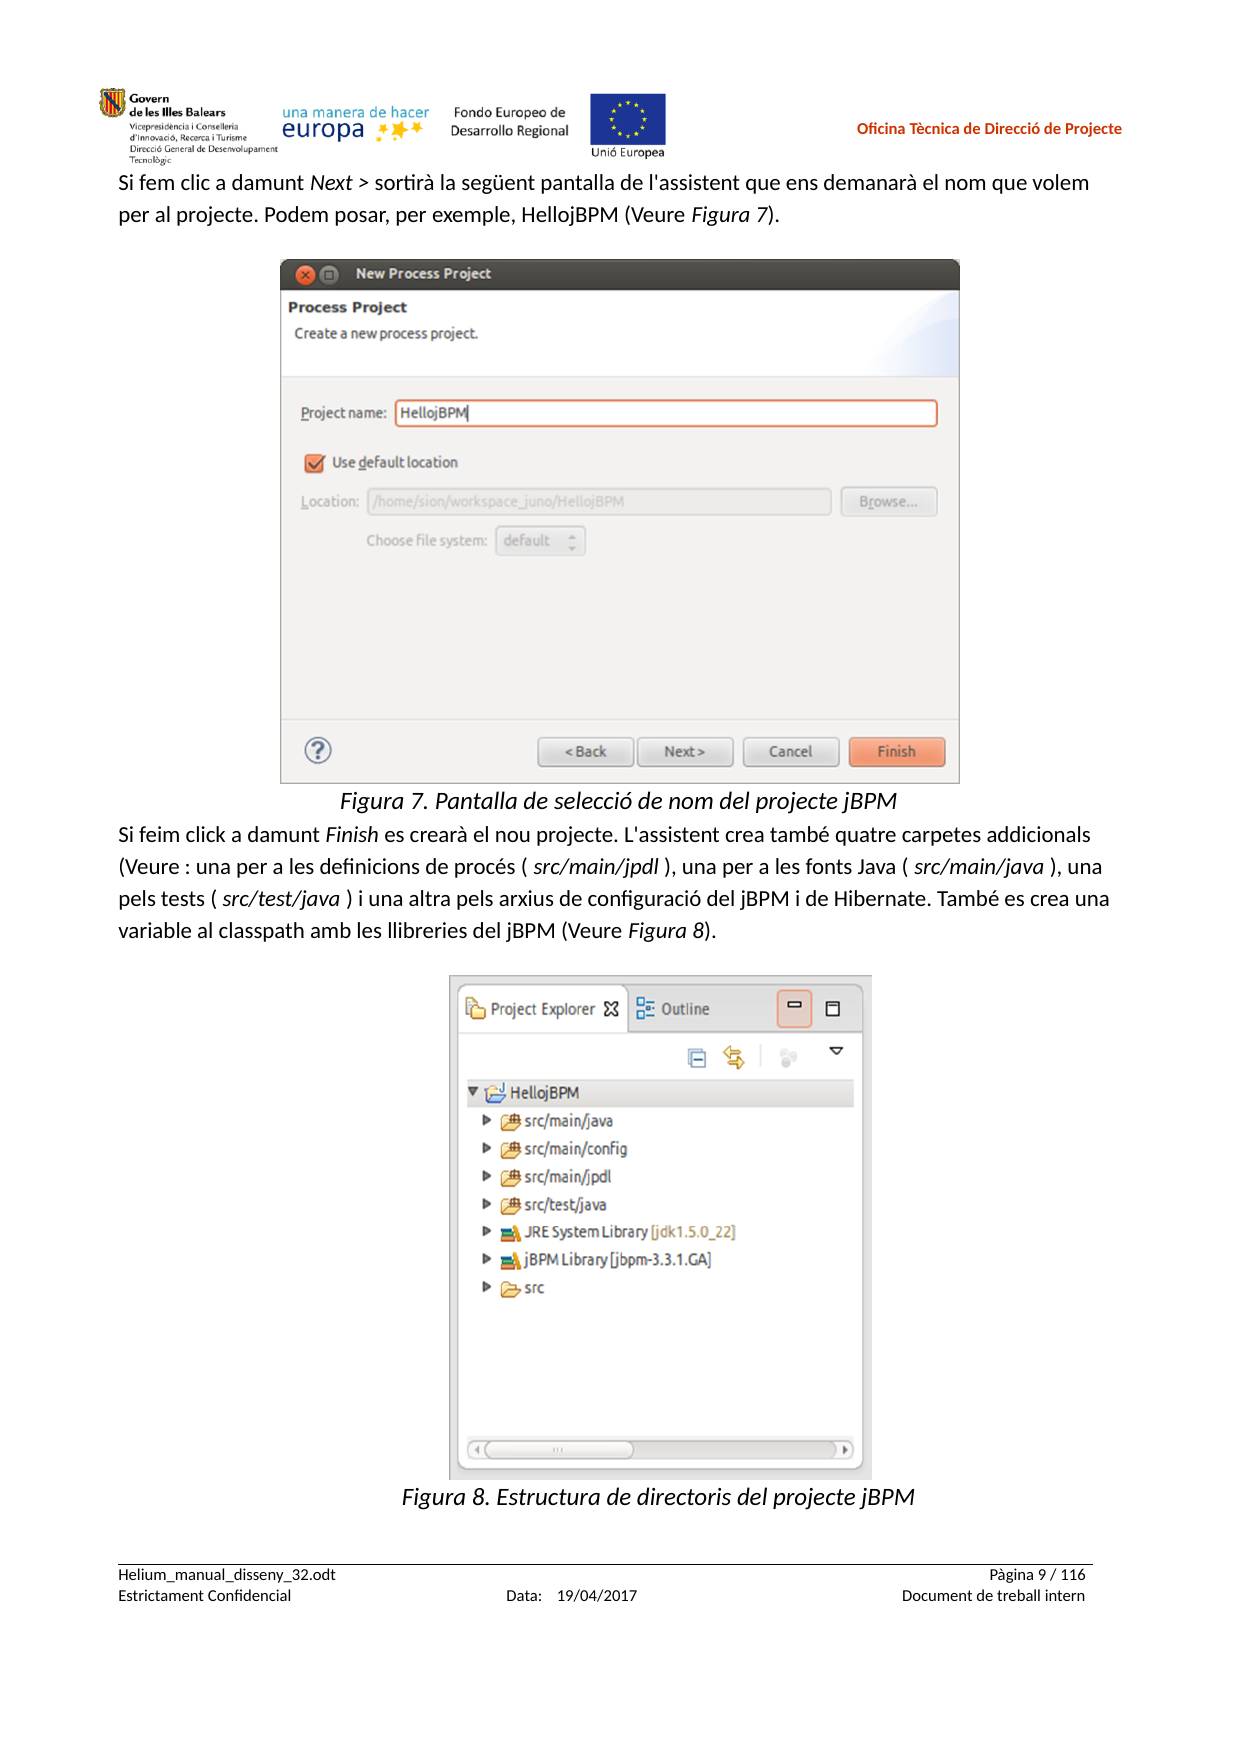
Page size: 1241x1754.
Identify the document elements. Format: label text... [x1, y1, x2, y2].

picture [447, 973, 873, 1481]
picture [278, 257, 962, 786]
text Si feim click a damunt Finish es crearà el nou projecte. L'assistent crea també quatre carpetes addicionals (Veure : una per a les definicions de procés ( src/main/jpdl ), una per a les fonts Java ( src/main/java ), una pels tests ( src/test/java ) i una altra pels arxius de configuració del jBPM i de Hibernate. També es crea una variable al classpath amb les llibreries del jBPM (Veure Figura 8). [118, 783, 1122, 944]
text Si fem clic a damunt Next > sortirà la següent pantalla de l'assistent que ens demanarà el nom que volem per al projecte. Podem posar, per exemple, HellojBPM (Veure Figura 7). [118, 168, 1122, 228]
picture [99, 87, 668, 166]
text Figura 8. Estructura de directoris del projecte jBPM [364, 1479, 955, 1511]
text Figura 7. Pantalla de selecció de nom del projecte jBPM [279, 786, 962, 816]
